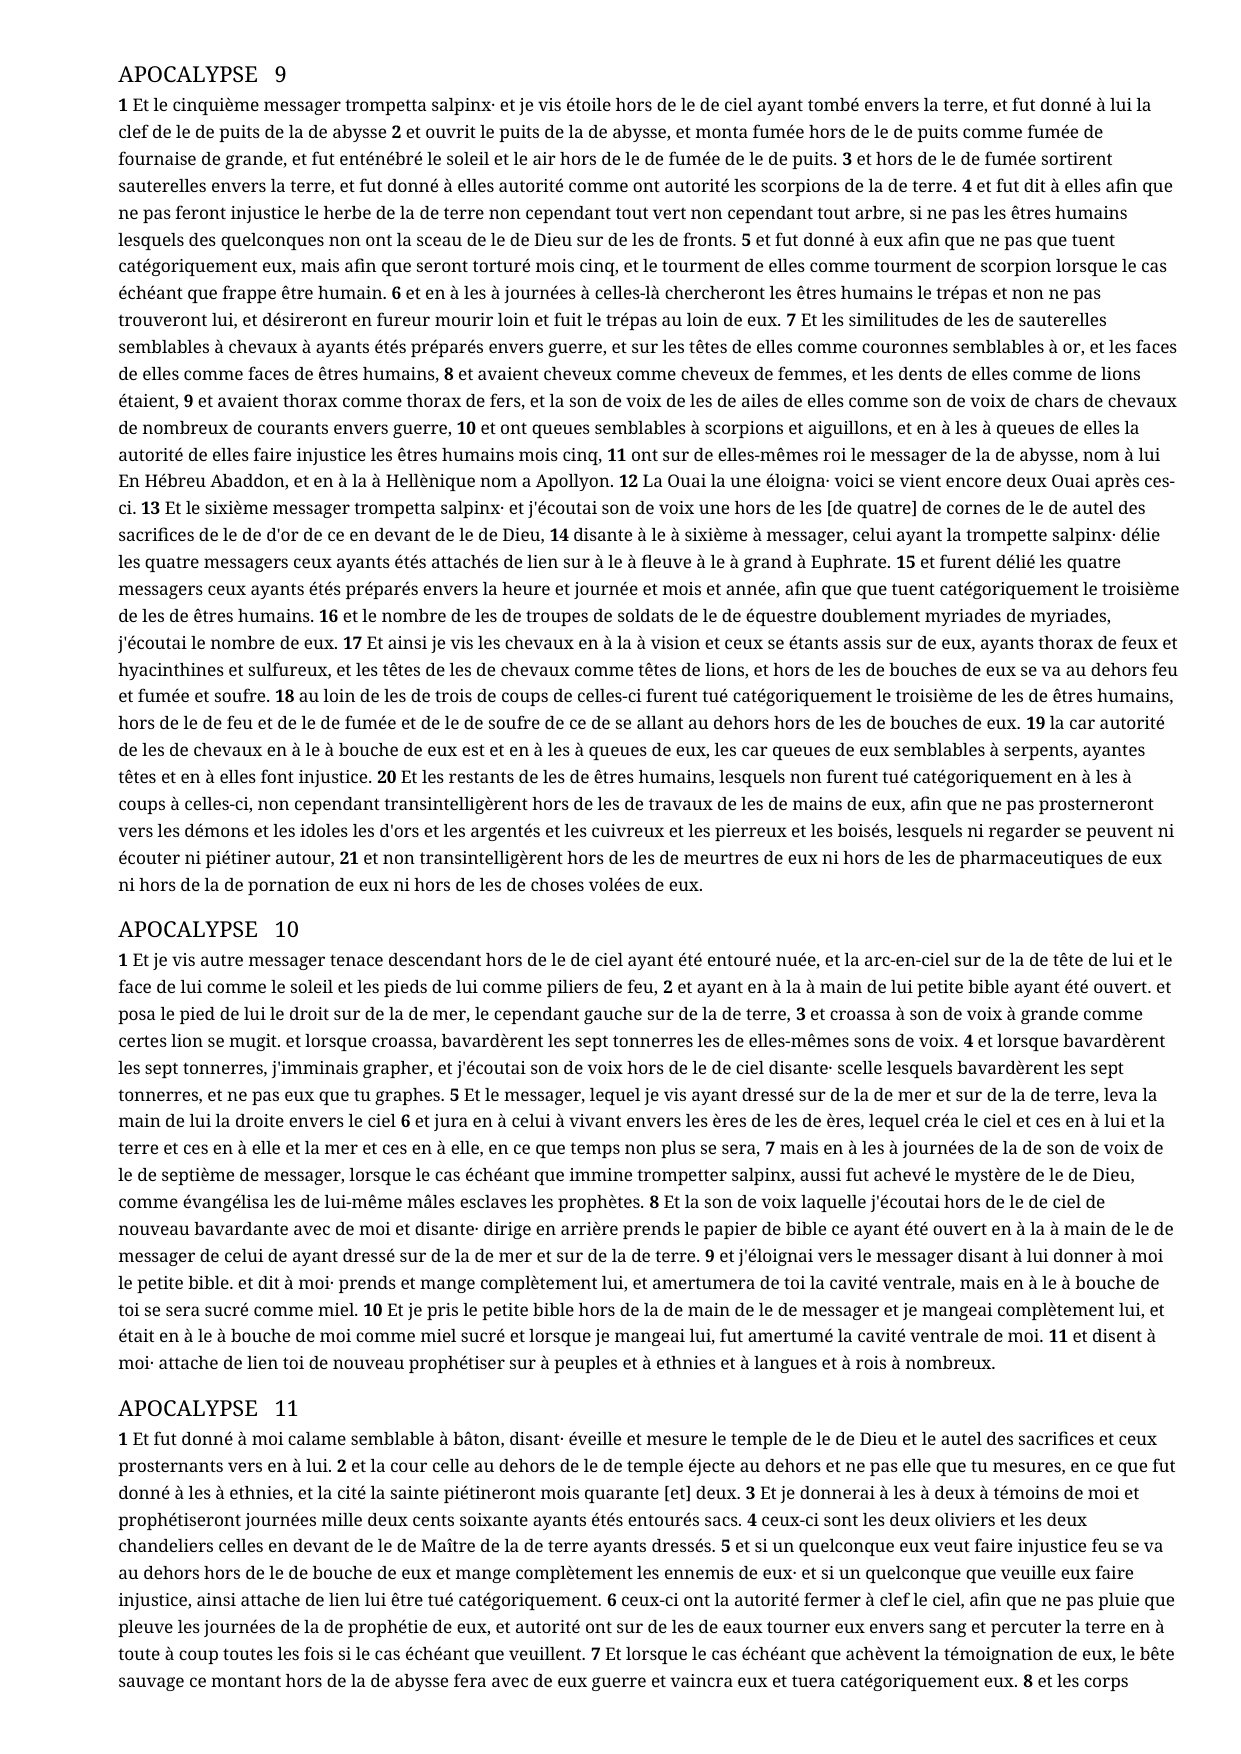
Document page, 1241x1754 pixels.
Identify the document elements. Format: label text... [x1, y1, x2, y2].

text 1 Et je vis autre messager tenace descendant hors de le de ciel ayant été entouré nuée, et la arc-en-ciel sur de la de tête de lui et le face de lui comme le soleil et les pieds de lui comme piliers de feu, 2 et ayant en à la à main de lui petite bible ayant été ouvert. et posa le pied de lui le droit sur de la de mer, le cependant gauche sur de la de terre, 3 et croassa à son de voix à grande comme certes lion se mugit. et lorsque croassa, bavardèrent les sept tonnerres les de elles-mêmes sons de voix. 4 et lorsque bavardèrent les sept tonnerres, j'imminais grapher, et j'écoutai son de voix hors de le de ciel disante· scelle lesquels bavardèrent les sept tonnerres, et ne pas eux que tu graphes. 5 Et le messager, lequel je vis ayant dressé sur de la de mer et sur de la de terre, leva la main de lui la droite envers le ciel 6 et jura en à celui à vivant envers les ères de les de ères, lequel créa le ciel et ces en à lui et la terre et ces en à elle et la mer et ces en à elle, en ce que temps non plus se sera, 7 mais en à les à journées de la de son de voix de le de septième de messager, lorsque le cas échéant que immine trompetter salpinx, aussi fut achevé le mystère de le de Dieu, comme évangélisa les de lui-même mâles esclaves les prophètes. 8 Et la son de voix laquelle j'écoutai hors de le de ciel de nouveau bavardante avec de moi et disante· dirige en arrière prends le papier de bible ce ayant été ouvert en à la à main de le de messager de celui de ayant dressé sur de la de mer et sur de la de terre. 9 et j'éloignai vers le messager disant à lui donner à moi le petite bible. et dit à moi· prends et mange complètement lui, et amertumera de toi la cavité ventrale, mais en à le à bouche de toi se sera sucré comme miel. 10 Et je pris le petite bible hors de la de main de le de messager et je mangeai complètement lui, et était en à le à bouche de moi comme miel sucré et lorsque je mangeai lui, fut amertumé la cavité ventrale de moi. 11 et disent à moi· attache de lien toi de nouveau prophétiser sur à peuples et à ethnies et à langues et à rois à nombreux. [118, 948, 1181, 1375]
text APOCALYPSE 11 [118, 1393, 1181, 1423]
text APOCALYPSE 9 [118, 59, 1181, 89]
text APOCALYPSE 10 [118, 914, 1181, 944]
text 1 Et le cinquième messager trompetta salpinx· et je vis étoile hors de le de ciel ayant tombé envers la terre, et fut donné à lui la clef de le de puits de la de abysse 2 et ouvrit le puits de la de abysse, et monta fumée hors de le de puits comme fumée de fournaise de grande, et fut enténébré le soleil et le air hors de le de fumée de le de puits. 3 et hors de le de fumée sortirent sauterelles envers la terre, et fut donné à elles autorité comme ont autorité les scorpions de la de terre. 4 et fut dit à elles afin que ne pas feront injustice le herbe de la de terre non cependant tout vert non cependant tout arbre, si ne pas les êtres humains lesquels des quelconques non ont la sceau de le de Dieu sur de les de fronts. 5 et fut donné à eux afin que ne pas que tuent catégoriquement eux, mais afin que seront torturé mois cinq, et le tourment de elles comme tourment de scorpion lorsque le cas échéant que frappe être humain. 6 et en à les à journées à celles-là chercheront les êtres humains le trépas et non ne pas trouveront lui, et désireront en fureur mourir loin et fuit le trépas au loin de eux. 7 Et les similitudes de les de sauterelles semblables à chevaux à ayants étés préparés envers guerre, et sur les têtes de elles comme couronnes semblables à or, et les faces de elles comme faces de êtres humains, 8 et avaient cheveux comme cheveux de femmes, et les dents de elles comme de lions étaient, 9 et avaient thorax comme thorax de fers, et la son de voix de les de ailes de elles comme son de voix de chars de chevaux de nombreux de courants envers guerre, 10 et ont queues semblables à scorpions et aiguillons, et en à les à queues de elles la autorité de elles faire injustice les êtres humains mois cinq, 11 ont sur de elles-mêmes roi le messager de la de abysse, nom à lui En Hébreu Abaddon, et en à la à Hellènique nom a Apollyon. 12 La Ouai la une éloigna· voici se vient encore deux Ouai après ces-ci. 13 Et le sixième messager trompetta salpinx· et j'écoutai son de voix une hors de les [de quatre] de cornes de le de autel des sacrifices de le de d'or de ce en devant de le de Dieu, 14 disante à le à sixième à messager, celui ayant la trompette salpinx· délie les quatre messagers ceux ayants étés attachés de lien sur à le à fleuve à le à grand à Euphrate. 15 et furent délié les quatre messagers ceux ayants étés préparés envers la heure et journée et mois et année, afin que que tuent catégoriquement le troisième de les de êtres humains. 16 et le nombre de les de troupes de soldats de le de équestre doublement myriades de myriades, j'écoutai le nombre de eux. 17 Et ainsi je vis les chevaux en à la à vision et ceux se étants assis sur de eux, ayants thorax de feux et hyacinthines et sulfureux, et les têtes de les de chevaux comme têtes de lions, et hors de les de bouches de eux se va au dehors feu et fumée et soufre. 18 au loin de les de trois de coups de celles-ci furent tué catégoriquement le troisième de les de êtres humains, hors de le de feu et de le de fumée et de le de soufre de ce de se allant au dehors hors de les de bouches de eux. 19 la car autorité de les de chevaux en à le à bouche de eux est et en à les à queues de eux, les car queues de eux semblables à serpents, ayantes têtes et en à elles font injustice. 20 Et les restants de les de êtres humains, lesquels non furent tué catégoriquement en à les à coups à celles-ci, non cependant transintelligèrent hors de les de travaux de les de mains de eux, afin que ne pas prosterneront vers les démons et les idoles les d'ors et les argentés et les cuivreux et les pierreux et les boisés, lesquels ni regarder se peuvent ni écouter ni piétiner autour, 21 et non transintelligèrent hors de les de meurtres de eux ni hors de les de pharmaceutiques de eux ni hors de la de pornation de eux ni hors de les de choses volées de eux. [118, 93, 1181, 896]
text 1 Et fut donné à moi calame semblable à bâton, disant· éveille et mesure le temple de le de Dieu et le autel des sacrifices et ceux prosternants vers en à lui. 2 et la cour celle au dehors de le de temple éjecte au dehors et ne pas elle que tu mesures, en ce que fut donné à les à ethnies, et la cité la sainte piétineront mois quarante [et] deux. 3 Et je donnerai à les à deux à témoins de moi et prophétiseront journées mille deux cents soixante ayants étés entourés sacs. 4 ceux-ci sont les deux oliviers et les deux chandeliers celles en devant de le de Maître de la de terre ayants dressés. 5 et si un quelconque eux veut faire injustice feu se va au dehors hors de le de bouche de eux et mange complètement les ennemis de eux· et si un quelconque que veuille eux faire injustice, ainsi attache de lien lui être tué catégoriquement. 6 ceux-ci ont la autorité fermer à clef le ciel, afin que ne pas pluie que pleuve les journées de la de prophétie de eux, et autorité ont sur de les de eaux tourner eux envers sang et percuter la terre en à toute à coup toutes les fois si le cas échéant que veuillent. 7 Et lorsque le cas échéant que achèvent la témoignation de eux, le bête sauvage ce montant hors de la de abysse fera avec de eux guerre et vaincra eux et tuera catégoriquement eux. 8 et les corps [118, 1427, 1181, 1692]
